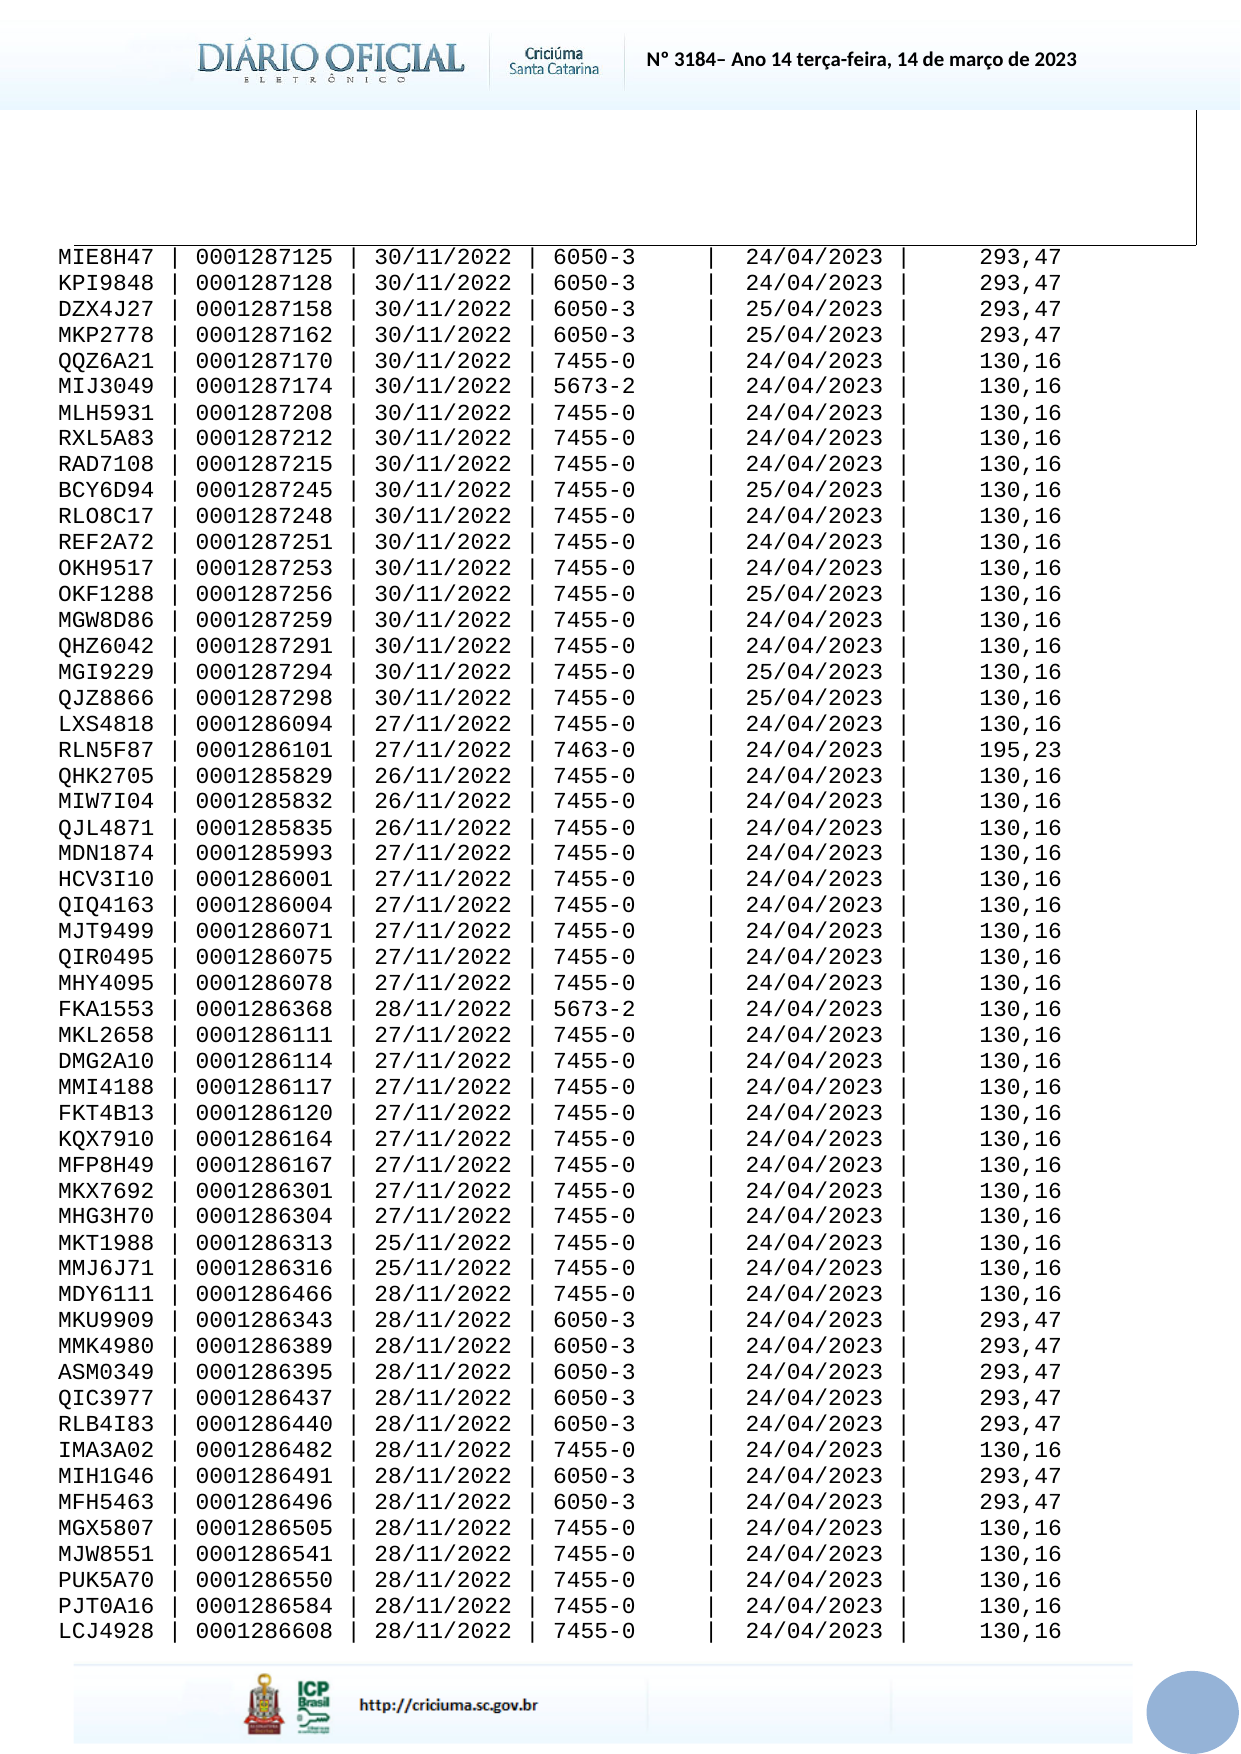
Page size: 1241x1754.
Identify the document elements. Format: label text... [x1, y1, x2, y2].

text MMJ6J71 | 0001286316 | 25/11/2022 | 7455-0 | 24/04/2023 | 130,16 [44, 1257, 1196, 1283]
text DMG2A10 | 0001286114 | 27/11/2022 | 7455-0 | 24/04/2023 | 130,16 [44, 1049, 1196, 1075]
text MKX7692 | 0001286301 | 27/11/2022 | 7455-0 | 24/04/2023 | 130,16 [44, 1179, 1196, 1205]
text DZX4J27 | 0001287158 | 30/11/2022 | 6050-3 | 25/04/2023 | 293,47 [44, 297, 1196, 323]
text IMA3A02 | 0001286482 | 28/11/2022 | 7455-0 | 24/04/2023 | 130,16 [44, 1438, 1196, 1464]
text KPI9848 | 0001287128 | 30/11/2022 | 6050-3 | 24/04/2023 | 293,47 [44, 271, 1196, 297]
text MGW8D86 | 0001287259 | 30/11/2022 | 7455-0 | 24/04/2023 | 130,16 [44, 608, 1196, 634]
text REF2A72 | 0001287251 | 30/11/2022 | 7455-0 | 24/04/2023 | 130,16 [44, 531, 1196, 556]
text RXL5A83 | 0001287212 | 30/11/2022 | 7455-0 | 24/04/2023 | 130,16 [44, 427, 1196, 453]
text PUK5A70 | 0001286550 | 28/11/2022 | 7455-0 | 24/04/2023 | 130,16 [44, 1568, 1196, 1594]
text MMK4980 | 0001286389 | 28/11/2022 | 6050-3 | 24/04/2023 | 293,47 [44, 1334, 1196, 1361]
text MJT9499 | 0001286071 | 27/11/2022 | 7455-0 | 24/04/2023 | 130,16 [44, 919, 1196, 946]
text MLH5931 | 0001287208 | 30/11/2022 | 7455-0 | 24/04/2023 | 130,16 [44, 401, 1196, 427]
text KQX7910 | 0001286164 | 27/11/2022 | 7455-0 | 24/04/2023 | 130,16 [44, 1127, 1196, 1153]
text QIC3977 | 0001286437 | 28/11/2022 | 6050-3 | 24/04/2023 | 293,47 [44, 1386, 1196, 1412]
text MFH5463 | 0001286496 | 28/11/2022 | 6050-3 | 24/04/2023 | 293,47 [44, 1490, 1196, 1516]
text OKH9517 | 0001287253 | 30/11/2022 | 7455-0 | 24/04/2023 | 130,16 [44, 556, 1196, 582]
text QJZ8866 | 0001287298 | 30/11/2022 | 7455-0 | 25/04/2023 | 130,16 [44, 686, 1196, 712]
text MMI4188 | 0001286117 | 27/11/2022 | 7455-0 | 24/04/2023 | 130,16 [44, 1075, 1196, 1101]
text PJT0A16 | 0001286584 | 28/11/2022 | 7455-0 | 24/04/2023 | 130,16 [44, 1594, 1196, 1620]
text ASM0349 | 0001286395 | 28/11/2022 | 6050-3 | 24/04/2023 | 293,47 [44, 1361, 1196, 1386]
text OKF1288 | 0001287256 | 30/11/2022 | 7455-0 | 25/04/2023 | 130,16 [44, 582, 1196, 608]
text RLB4I83 | 0001286440 | 28/11/2022 | 6050-3 | 24/04/2023 | 293,47 [44, 1412, 1196, 1438]
text MIE8H47 | 0001287125 | 30/11/2022 | 6050-3 | 24/04/2023 | 293,47 [44, 245, 1196, 271]
text RLN5F87 | 0001286101 | 27/11/2022 | 7463-0 | 24/04/2023 | 195,23 [44, 738, 1196, 764]
text MFP8H49 | 0001286167 | 27/11/2022 | 7455-0 | 24/04/2023 | 130,16 [44, 1153, 1196, 1179]
text RAD7108 | 0001287215 | 30/11/2022 | 7455-0 | 24/04/2023 | 130,16 [44, 453, 1196, 479]
text QIQ4163 | 0001286004 | 27/11/2022 | 7455-0 | 24/04/2023 | 130,16 [44, 894, 1196, 919]
text BCY6D94 | 0001287245 | 30/11/2022 | 7455-0 | 25/04/2023 | 130,16 [44, 479, 1196, 504]
text MKT1988 | 0001286313 | 25/11/2022 | 7455-0 | 24/04/2023 | 130,16 [44, 1231, 1196, 1257]
text MGI9229 | 0001287294 | 30/11/2022 | 7455-0 | 25/04/2023 | 130,16 [44, 660, 1196, 686]
text LXS4818 | 0001286094 | 27/11/2022 | 7455-0 | 24/04/2023 | 130,16 [44, 712, 1196, 738]
text MDY6111 | 0001286466 | 28/11/2022 | 7455-0 | 24/04/2023 | 130,16 [44, 1283, 1196, 1309]
text MHY4095 | 0001286078 | 27/11/2022 | 7455-0 | 24/04/2023 | 130,16 [44, 971, 1196, 997]
text MJW8551 | 0001286541 | 28/11/2022 | 7455-0 | 24/04/2023 | 130,16 [44, 1542, 1196, 1568]
text MGX5807 | 0001286505 | 28/11/2022 | 7455-0 | 24/04/2023 | 130,16 [44, 1516, 1196, 1542]
text MIH1G46 | 0001286491 | 28/11/2022 | 6050-3 | 24/04/2023 | 293,47 [44, 1464, 1196, 1490]
text QHK2705 | 0001285829 | 26/11/2022 | 7455-0 | 24/04/2023 | 130,16 [44, 764, 1196, 790]
text QQZ6A21 | 0001287170 | 30/11/2022 | 7455-0 | 24/04/2023 | 130,16 [44, 349, 1196, 375]
text LCJ4928 | 0001286608 | 28/11/2022 | 7455-0 | 24/04/2023 | 130,16 [44, 1620, 1196, 1646]
text MIJ3049 | 0001287174 | 30/11/2022 | 5673-2 | 24/04/2023 | 130,16 [44, 375, 1196, 401]
text QJL4871 | 0001285835 | 26/11/2022 | 7455-0 | 24/04/2023 | 130,16 [44, 816, 1196, 842]
text FKT4B13 | 0001286120 | 27/11/2022 | 7455-0 | 24/04/2023 | 130,16 [44, 1101, 1196, 1127]
text MHG3H70 | 0001286304 | 27/11/2022 | 7455-0 | 24/04/2023 | 130,16 [44, 1205, 1196, 1231]
text MIW7I04 | 0001285832 | 26/11/2022 | 7455-0 | 24/04/2023 | 130,16 [44, 790, 1196, 816]
text MKU9909 | 0001286343 | 28/11/2022 | 6050-3 | 24/04/2023 | 293,47 [44, 1309, 1196, 1334]
text MDN1874 | 0001285993 | 27/11/2022 | 7455-0 | 24/04/2023 | 130,16 [44, 842, 1196, 868]
text FKA1553 | 0001286368 | 28/11/2022 | 5673-2 | 24/04/2023 | 130,16 [44, 997, 1196, 1023]
text QIR0495 | 0001286075 | 27/11/2022 | 7455-0 | 24/04/2023 | 130,16 [44, 946, 1196, 971]
text RLO8C17 | 0001287248 | 30/11/2022 | 7455-0 | 24/04/2023 | 130,16 [44, 504, 1196, 531]
text HCV3I10 | 0001286001 | 27/11/2022 | 7455-0 | 24/04/2023 | 130,16 [44, 868, 1196, 894]
text MKP2778 | 0001287162 | 30/11/2022 | 6050-3 | 25/04/2023 | 293,47 [44, 323, 1196, 349]
text MKL2658 | 0001286111 | 27/11/2022 | 7455-0 | 24/04/2023 | 130,16 [44, 1023, 1196, 1049]
text QHZ6042 | 0001287291 | 30/11/2022 | 7455-0 | 24/04/2023 | 130,16 [44, 634, 1196, 660]
